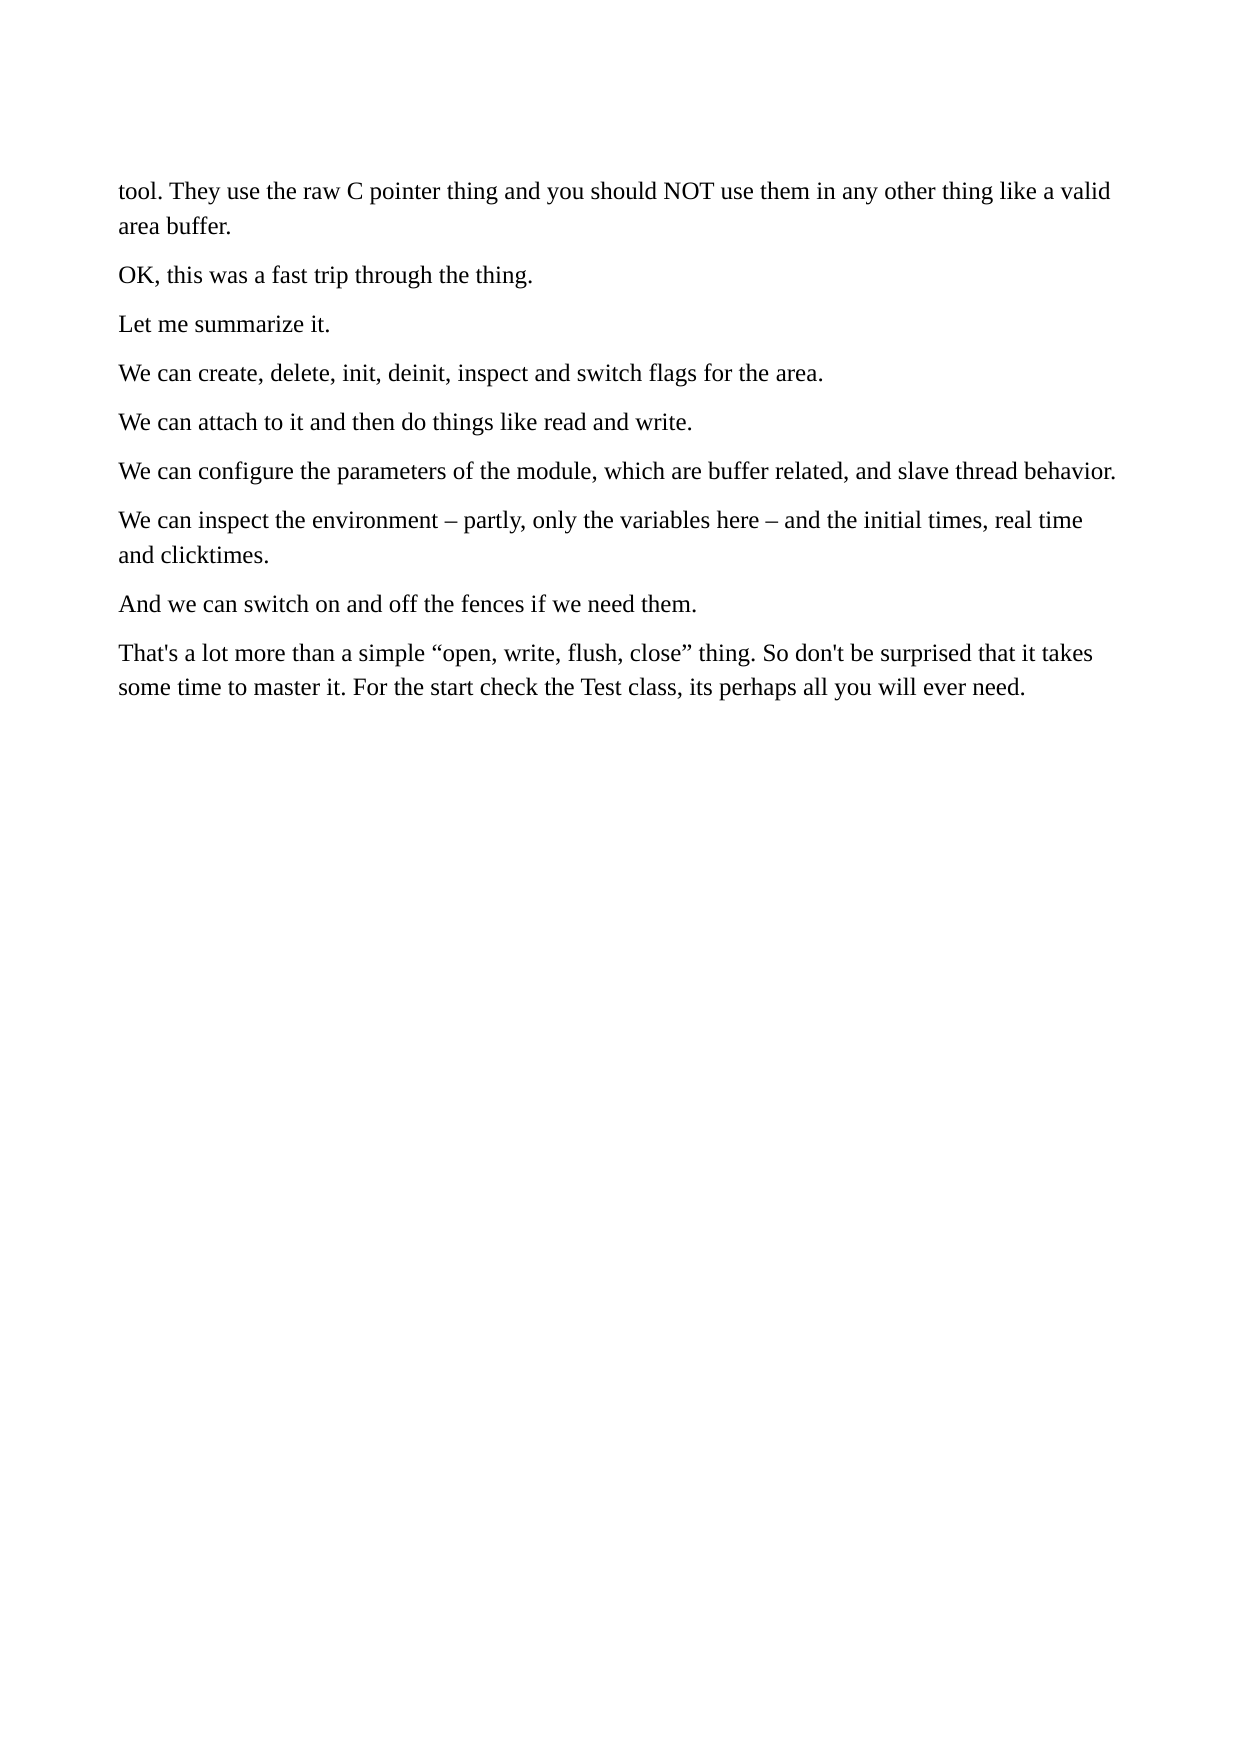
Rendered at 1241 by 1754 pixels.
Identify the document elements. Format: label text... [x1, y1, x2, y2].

text That's a lot more than a simple “open, write, flush, close” thing. So don't be surprised that it takes some time to master it. For the start check the Test class, its perhaps all you will ever need. [118, 638, 1122, 701]
text We can inspect the environment – partly, only the variables here – and the initial times, real time and clicktimes. [118, 505, 1122, 568]
text And we can switch on and off the fences if we need them. [118, 589, 1122, 617]
text tool. They use the raw C pointer thing and you should NOT use them in any other thing like a valid area buffer. [118, 176, 1122, 239]
text We can create, delete, init, deinit, inspect and switch flags for the area. [118, 358, 1122, 387]
text We can attach to it and then do things like read and write. [118, 407, 1122, 436]
text Let me summarize it. [118, 309, 1122, 338]
text OK, this was a fast trip through the thing. [118, 260, 1122, 289]
text We can configure the parameters of the module, which are buffer related, and slave thread behavior. [118, 456, 1122, 485]
